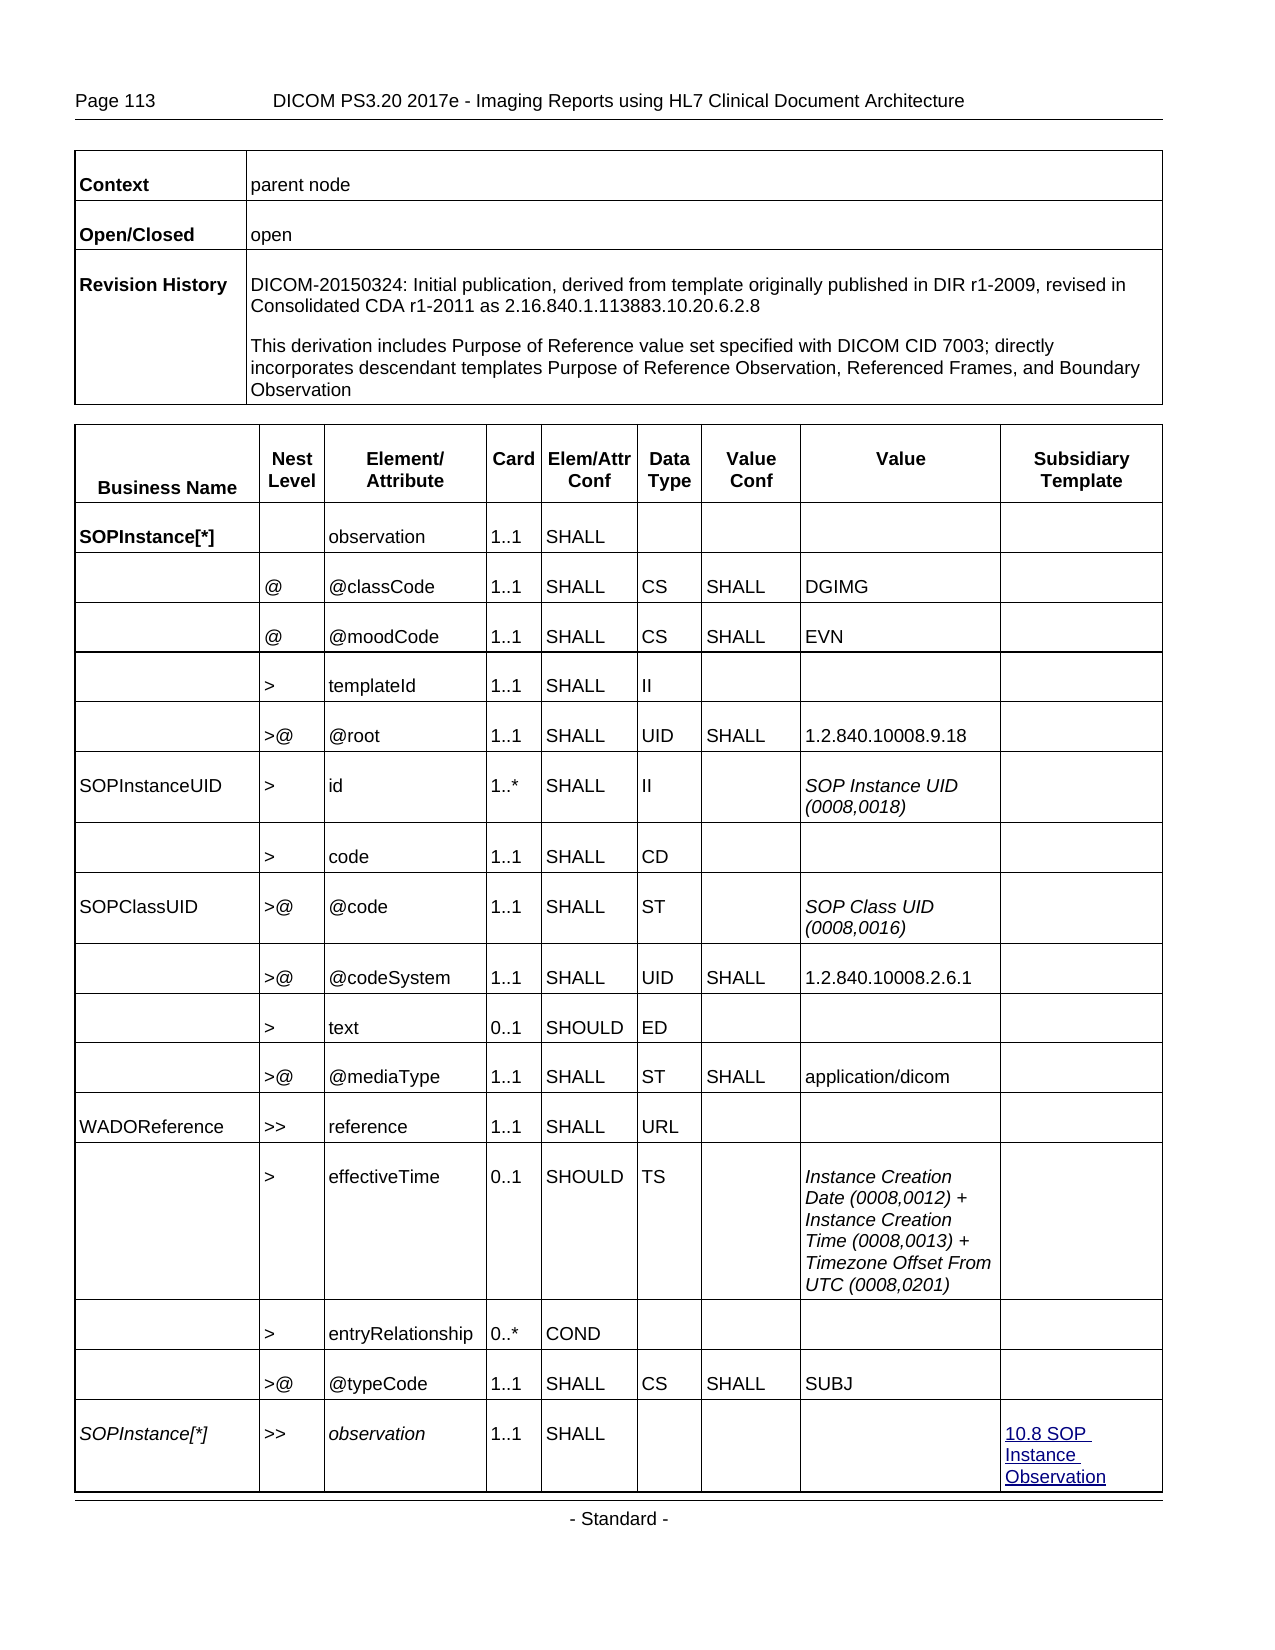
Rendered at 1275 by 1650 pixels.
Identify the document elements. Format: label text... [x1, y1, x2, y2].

table_cell Instance Creation Date (0008,0012) + Instance Creation Time (0008,0013) + Timezone Offset From UTC (0008,0201) [801, 1143, 1000, 1299]
table_cell [76, 702, 259, 751]
table_cell SHALL [702, 1043, 800, 1092]
table_cell [1001, 994, 1162, 1042]
table_cell template​Id [325, 653, 486, 701]
table_header Element/​Attribute [325, 425, 486, 502]
table_cell DGIMG [801, 553, 1000, 602]
table_cell CS [638, 603, 701, 651]
table_cell [638, 1400, 701, 1491]
table_header Business Name [76, 425, 259, 502]
table_cell >@ [260, 873, 324, 943]
table_cell SHOULD [542, 994, 637, 1042]
table_cell 1..1 [487, 1400, 541, 1491]
table_cell >@ [260, 1043, 324, 1092]
table_cell UID [638, 944, 701, 993]
table_cell [1001, 1093, 1162, 1142]
table_cell [702, 994, 800, 1042]
table_header Subsidiary Template [1001, 425, 1162, 502]
table_cell [801, 994, 1000, 1042]
table_cell SHALL [542, 653, 637, 701]
table_cell @typeCode [325, 1350, 486, 1398]
table_cell [1001, 1300, 1162, 1349]
table_header Card [487, 425, 541, 502]
table_cell 10.8 SOP Instance Observation [1001, 1400, 1162, 1491]
table_cell [76, 944, 259, 993]
table_cell WADOReference [76, 1093, 259, 1142]
table_cell > [260, 752, 324, 822]
table_cell CS [638, 1350, 701, 1398]
table_cell 1..1 [487, 702, 541, 751]
table_cell SHALL [702, 702, 800, 751]
table_cell observation [325, 503, 486, 552]
table_cell 1..1 [487, 653, 541, 701]
table_cell > [260, 994, 324, 1042]
table_cell 1..1 [487, 1093, 541, 1142]
table_cell ED [638, 994, 701, 1042]
table_cell > [260, 823, 324, 872]
table_cell [801, 1300, 1000, 1349]
table_cell SOPClass​UID [76, 873, 259, 943]
table_cell [1001, 944, 1162, 993]
table_cell [76, 823, 259, 872]
table_cell effective​Time [325, 1143, 486, 1299]
table_cell Revision History [76, 250, 246, 404]
table_cell SHALL [542, 823, 637, 872]
table_cell [638, 1300, 701, 1349]
table_cell [76, 603, 259, 651]
table_cell SHALL [702, 1350, 800, 1398]
table_cell @ [260, 553, 324, 602]
table_cell SHOULD [542, 1143, 637, 1299]
table_cell Open/Closed [76, 201, 246, 249]
table_cell @moodCode [325, 603, 486, 651]
table_cell 1.2.840.10008.9.18 [801, 702, 1000, 751]
table_cell SHALL [542, 603, 637, 651]
table_cell [702, 873, 800, 943]
table_cell 1..1 [487, 944, 541, 993]
table_header Value [801, 425, 1000, 502]
table_cell [702, 823, 800, 872]
table_cell >@ [260, 944, 324, 993]
table_cell [638, 503, 701, 552]
table_cell > [260, 653, 324, 701]
table_cell >@ [260, 702, 324, 751]
table_cell [801, 1093, 1000, 1142]
table_cell [76, 1143, 259, 1299]
table_cell 0..1 [487, 994, 541, 1042]
table_cell SHALL [542, 944, 637, 993]
table_cell SHALL [542, 702, 637, 751]
table_cell DICOM-20150324: Initial publication, derived from template originally published in DIR r1-2009, revised in Consolidated CDA r1-2011 as 2.16.840.1.113883.10.20.6.2.8 This derivation includes Purpose of Reference value set specified with DICOM CID 7003; directly incorporates descendant templates Purpose of Reference Observation, Referenced Frames, and Boundary Observation [247, 250, 1162, 404]
table_cell [801, 503, 1000, 552]
table_cell @ [260, 603, 324, 651]
table_cell SOP Instance UID (0008,0018) [801, 752, 1000, 822]
table_cell @codeSystem [325, 944, 486, 993]
table_cell [1001, 752, 1162, 822]
table_cell parent node [247, 151, 1162, 200]
table_cell 1..1 [487, 823, 541, 872]
table_cell SHALL [702, 603, 800, 651]
table_cell SHALL [542, 1400, 637, 1491]
table_cell ST [638, 1043, 701, 1092]
table_cell EVN [801, 603, 1000, 651]
table_cell 0..1 [487, 1143, 541, 1299]
table_header Data Type [638, 425, 701, 502]
table_cell observation [325, 1400, 486, 1491]
table_cell 1..1 [487, 503, 541, 552]
table_cell [76, 553, 259, 602]
table_cell @mediaType [325, 1043, 486, 1092]
table_cell COND [542, 1300, 637, 1349]
table_cell > [260, 1143, 324, 1299]
table_cell [801, 653, 1000, 701]
table_cell SOPInstance[*] [76, 503, 259, 552]
table_cell [260, 503, 324, 552]
table_cell >> [260, 1400, 324, 1491]
table_cell 1..1 [487, 1043, 541, 1092]
table_cell [702, 503, 800, 552]
table_cell [702, 653, 800, 701]
table_cell SHALL [702, 944, 800, 993]
table_cell Context [76, 151, 246, 200]
table_cell SHALL [542, 1043, 637, 1092]
table_cell II [638, 752, 701, 822]
table_cell [1001, 553, 1162, 602]
table_cell [76, 1043, 259, 1092]
table_cell [76, 1300, 259, 1349]
table_cell 1..1 [487, 873, 541, 943]
table_cell 1..* [487, 752, 541, 822]
table_cell SHALL [702, 553, 800, 602]
table_cell [76, 994, 259, 1042]
table_cell ST [638, 873, 701, 943]
table_cell SOPInstance​UID [76, 752, 259, 822]
table_cell >> [260, 1093, 324, 1142]
table_cell code [325, 823, 486, 872]
table_cell open [247, 201, 1162, 249]
table_cell @classCode [325, 553, 486, 602]
table_cell II [638, 653, 701, 701]
table_cell SUBJ [801, 1350, 1000, 1398]
table_cell [702, 752, 800, 822]
table_cell [1001, 1143, 1162, 1299]
table_cell [1001, 653, 1162, 701]
table_cell 1..1 [487, 603, 541, 651]
table_cell CD [638, 823, 701, 872]
table_cell [702, 1093, 800, 1142]
table_cell SHALL [542, 1350, 637, 1398]
table_cell SHALL [542, 752, 637, 822]
table_cell 1..1 [487, 1350, 541, 1398]
table_cell > [260, 1300, 324, 1349]
table_cell SOPInstance[*] [76, 1400, 259, 1491]
table_cell [1001, 603, 1162, 651]
table_cell [801, 823, 1000, 872]
table_cell 0..* [487, 1300, 541, 1349]
table_cell [801, 1400, 1000, 1491]
table_cell [76, 653, 259, 701]
table_cell reference [325, 1093, 486, 1142]
table_cell SOP Class UID (0008,0016) [801, 873, 1000, 943]
table_cell [702, 1143, 800, 1299]
table_cell CS [638, 553, 701, 602]
table_cell [702, 1300, 800, 1349]
table_cell @root [325, 702, 486, 751]
table_cell @code [325, 873, 486, 943]
table_cell [1001, 702, 1162, 751]
table_cell 1.2.840.10008.2.6.1 [801, 944, 1000, 993]
table_cell [1001, 1350, 1162, 1398]
table_cell URL [638, 1093, 701, 1142]
table_cell 1..1 [487, 553, 541, 602]
table_cell SHALL [542, 503, 637, 552]
table_cell [702, 1400, 800, 1491]
table_cell [76, 1350, 259, 1398]
table_cell TS [638, 1143, 701, 1299]
table_header Elem/Attr Conf [542, 425, 637, 502]
table_cell entry​Relationship [325, 1300, 486, 1349]
table_cell id [325, 752, 486, 822]
table_cell [1001, 503, 1162, 552]
table_cell [1001, 823, 1162, 872]
table_cell SHALL [542, 1093, 637, 1142]
table_cell text [325, 994, 486, 1042]
table_cell [1001, 1043, 1162, 1092]
table_cell [1001, 873, 1162, 943]
table_header Value Conf [702, 425, 800, 502]
table_cell SHALL [542, 553, 637, 602]
table_cell UID [638, 702, 701, 751]
table_header Nest Level [260, 425, 324, 502]
table_cell SHALL [542, 873, 637, 943]
table_cell >@ [260, 1350, 324, 1398]
table_cell application/dicom [801, 1043, 1000, 1092]
